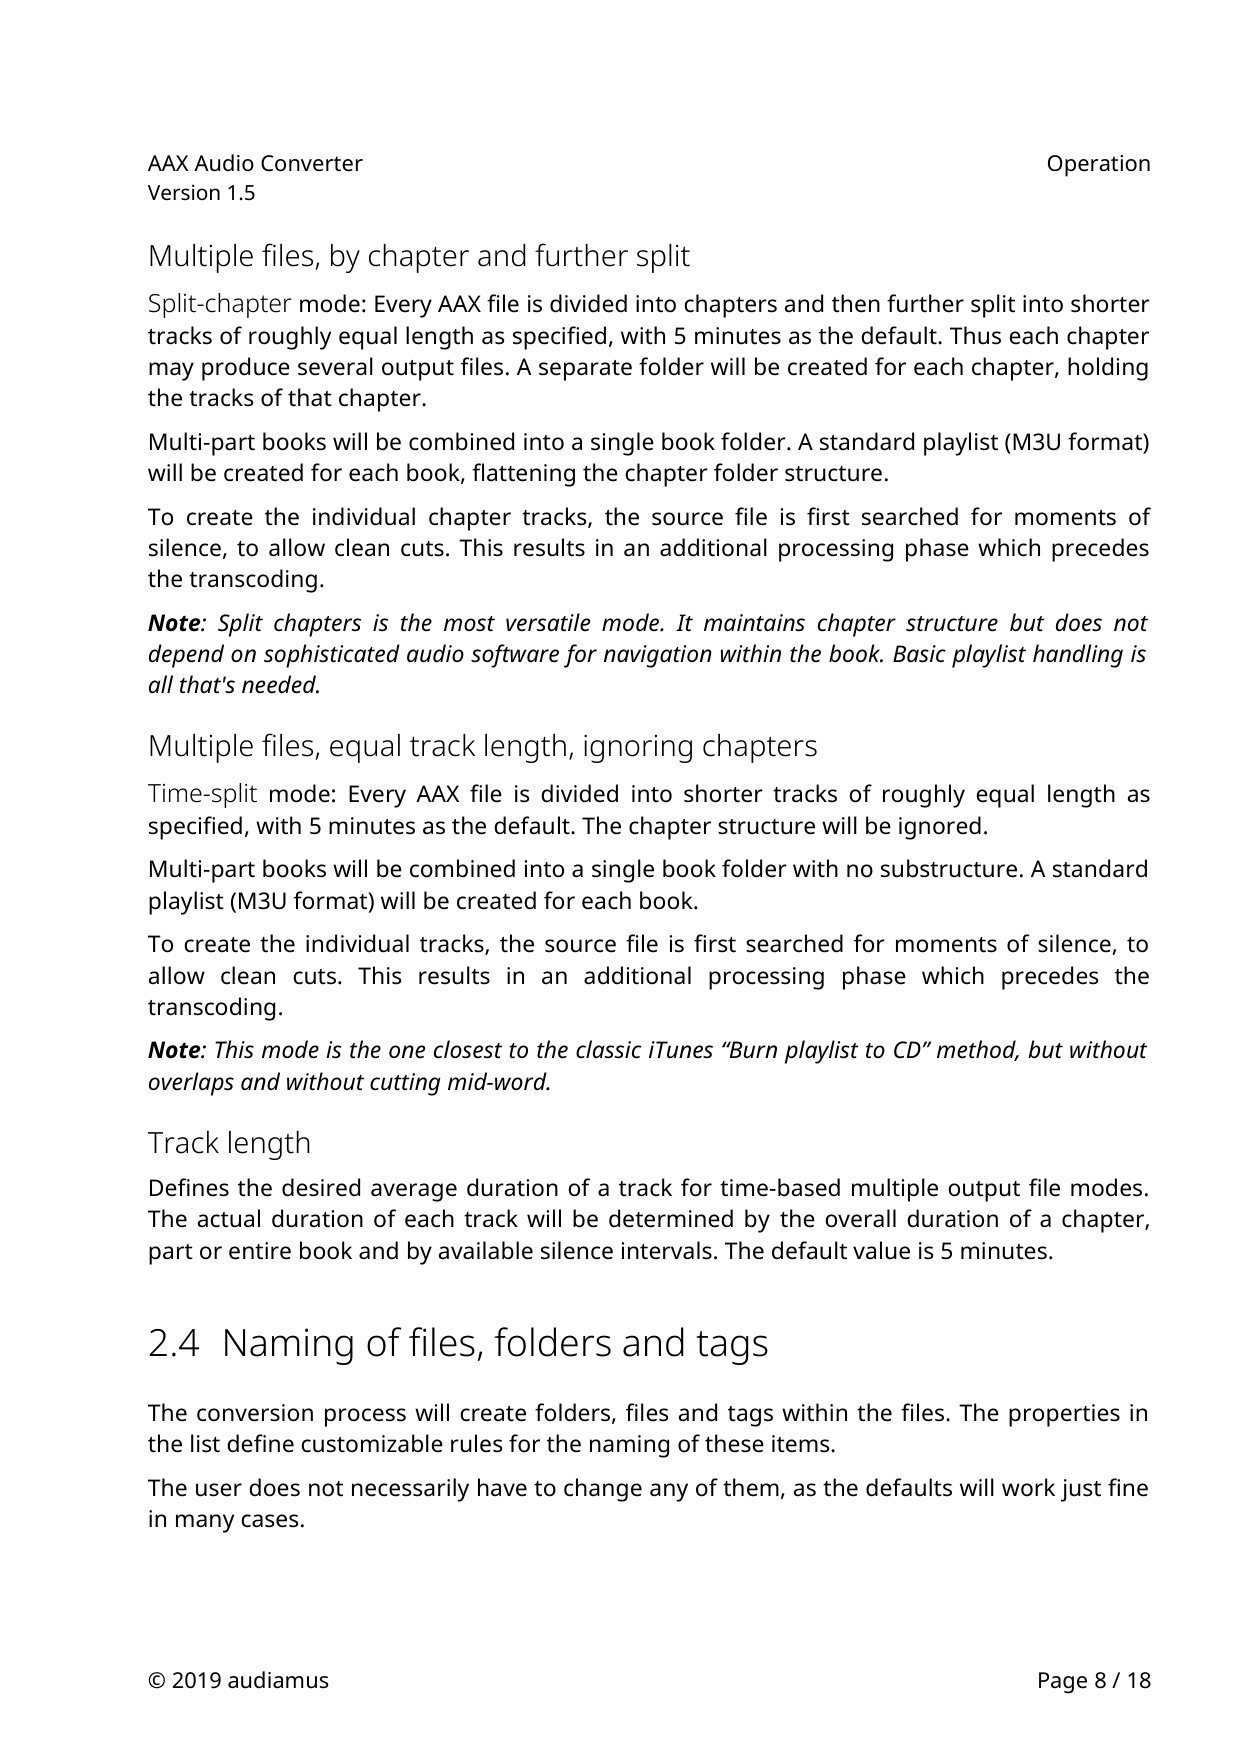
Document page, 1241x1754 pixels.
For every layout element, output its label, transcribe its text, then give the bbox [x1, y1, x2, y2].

subtitle Track length [148, 1122, 1152, 1162]
text Multi-part books will be combined into a single book folder. A standard playlist (M3U format) will be created for each book, flattening the chapter folder structure. [148, 426, 1152, 488]
text To create the individual tracks, the source file is first searched for moments of silence, to allow clean cuts. This results in an additional processing phase which precedes the transcoding. [148, 928, 1152, 1022]
subtitle Naming of files, folders and tags [148, 1316, 1152, 1367]
text Defines the desired average duration of a track for time-based multiple output file modes. The actual duration of each track will be determined by the overall duration of a chapter, part or entire book and by available silence intervals. The default value is 5 minutes. [148, 1172, 1152, 1266]
text Note: This mode is the one closest to the classic iTunes “Burn playlist to CD” method, but without overlaps and without cutting mid-word. [148, 1034, 1152, 1097]
text Split-chapter mode: Every AAX file is divided into chapters and then further split into shorter tracks of roughly equal length as specified, with 5 minutes as the default. Thus each chapter may produce several output files. A separate folder will be created for each chapter, holding the tracks of that chapter. [148, 286, 1152, 413]
text To create the individual chapter tracks, the source file is first searched for moments of silence, to allow clean cuts. This results in an additional processing phase which precedes the transcoding. [148, 501, 1152, 594]
text Note: Split chapters is the most versatile mode. It maintains chapter structure but does not depend on sophisticated audio software for navigation within the book. Basic playlist handling is all that's needed. [148, 607, 1152, 701]
text The user does not necessarily have to change any of them, as the defaults will work just fine in many cases. [148, 1472, 1152, 1534]
text The conversion process will create folders, files and tags within the files. The properties in the list define customizable rules for the naming of these items. [148, 1397, 1152, 1459]
subtitle Multiple files, by chapter and further split [148, 235, 1152, 275]
text Multi-part books will be combined into a single book folder with no substructure. A standard playlist (M3U format) will be created for each book. [148, 853, 1152, 916]
subtitle Multiple files, equal track length, ignoring chapters [148, 725, 1152, 765]
text Time-split mode: Every AAX file is divided into shorter tracks of roughly equal length as specified, with 5 minutes as the default. The chapter structure will be ignored. [148, 776, 1152, 841]
